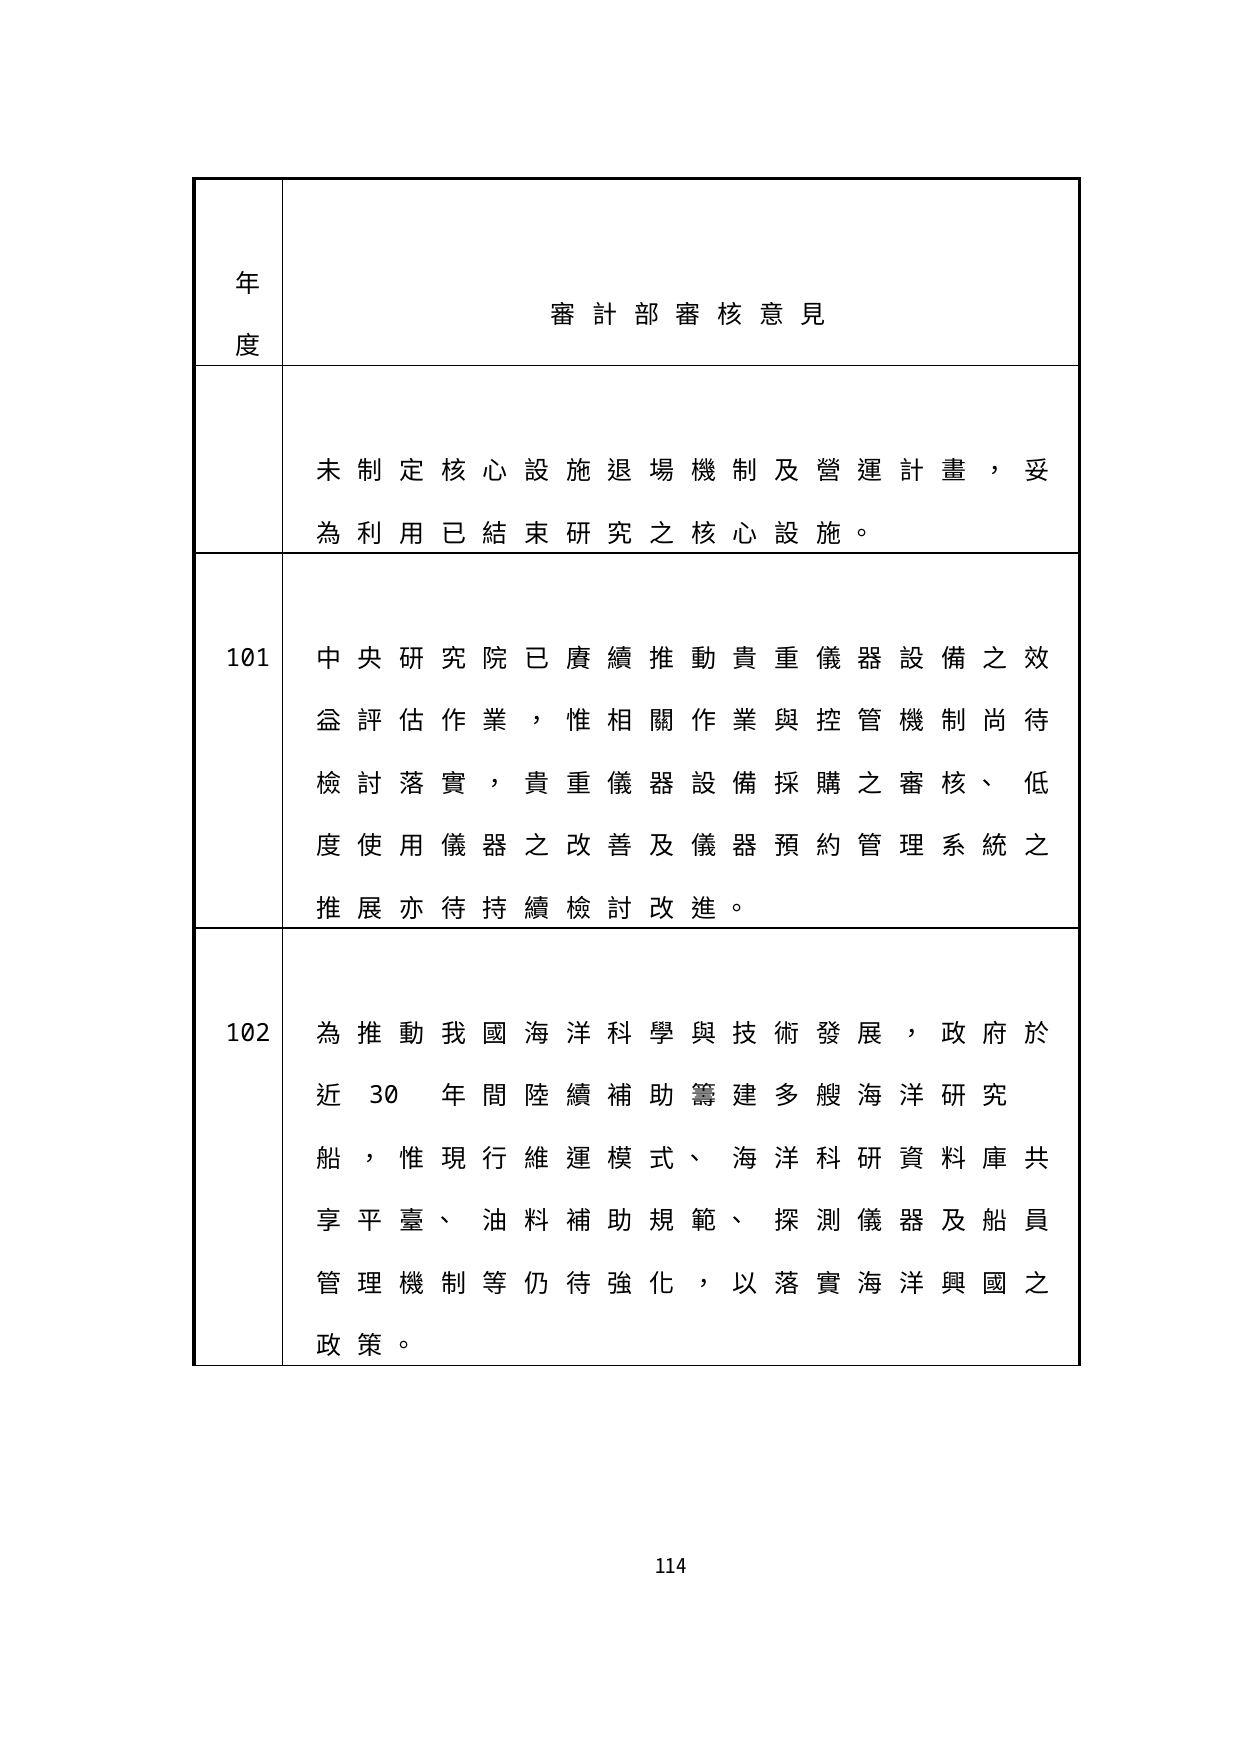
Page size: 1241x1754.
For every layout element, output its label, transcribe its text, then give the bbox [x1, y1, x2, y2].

table_header 年度 [196, 180, 282, 365]
table_cell 中央研究院已賡續推動貴重儀器設備之效益評估作業，惟相關作業與控管機制尚待檢討落實，貴重儀器設備採購之審核、低度使用儀器之改善及儀器預約管理系統之推展亦待持續檢討改進。 [283, 554, 1078, 927]
table_cell 101 [196, 554, 282, 927]
table_header 審計部審核意見 [283, 180, 1078, 365]
table_cell 102 [196, 929, 282, 1365]
table_cell 未制定核心設施退場機制及營運計畫，妥為利用已結束研究之核心設施。 [283, 366, 1078, 552]
table_cell 為推動我國海洋科學與技術發展，政府於近30 年間陸續補助籌建多艘海洋研究船，惟現行維運模式、海洋科研資料庫共享平臺、油料補助規範、探測儀器及船員管理機制等仍待強化，以落實海洋興國之政策。 [283, 929, 1078, 1365]
table_cell [196, 366, 282, 552]
